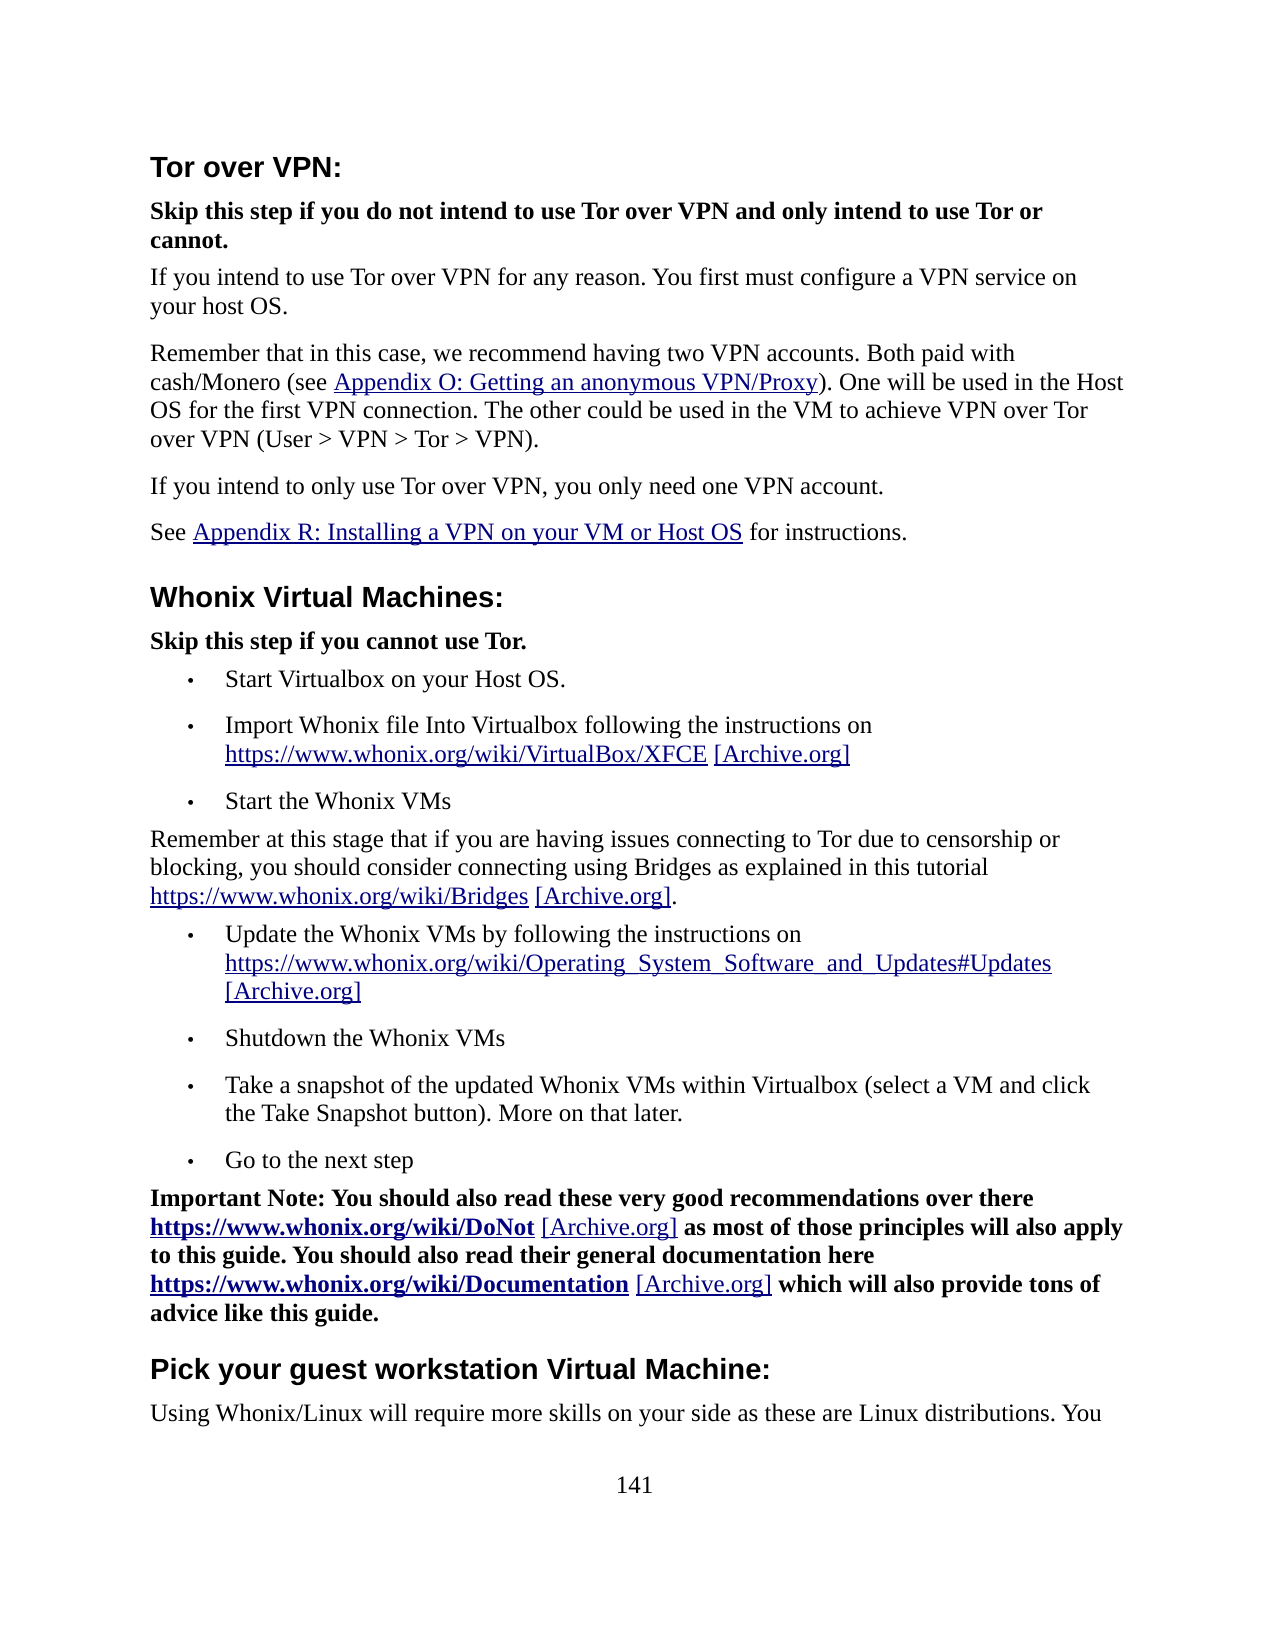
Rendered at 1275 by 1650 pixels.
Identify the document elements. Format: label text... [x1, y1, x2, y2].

list Go to the next step [187, 1145, 1125, 1174]
text If you intend to only use Tor over VPN, you only need one VPN account. [150, 471, 1125, 499]
subtitle Pick your guest workstation Virtual Machine: [150, 1352, 1125, 1385]
list Start Virtualbox on your Host OS. [187, 664, 1125, 693]
text Remember that in this case, we recommend having two VPN accounts. Both paid with cash/Monero (see Appendix O: Getting an anonymous VPN/Proxy). One will be used in the Host OS for the first VPN connection. The other could be used in the VM to achieve VPN over Tor over VPN (User > VPN > Tor > VPN). [150, 338, 1125, 453]
text Important Note: You should also read these very good recommendations over there https://www.whonix.org/wiki/DoNot [Archive.org] as most of those principles will also apply to this guide. You should also read their general documentation here https://www.whonix.org/wiki/Documentation [Archive.org] which will also provide tons of advice like this guide. [150, 1183, 1125, 1327]
list Start the Whonix VMs [187, 786, 1125, 815]
list Take a snapshot of the updated Whonix VMs within Virtualbox (select a VM and click the Take Snapshot button). More on that later. [187, 1070, 1125, 1127]
list Update the Whonix VMs by following the instructions on https://www.whonix.org/wiki/Operating_System_Software_and_Updates#Updates [Archive.org] [187, 919, 1125, 1005]
list Import Whonix file Into Virtualbox following the instructions on https://www.whonix.org/wiki/VirtualBox/XFCE [Archive.org] [187, 711, 1125, 768]
text Skip this step if you cannot use Tor. [150, 626, 1125, 655]
text Using Whonix/Linux will require more skills on your side as these are Linux distributions. You [150, 1398, 1125, 1426]
text See Appendix R: Installing a VPN on your VM or Host OS for instructions. [150, 517, 1125, 546]
list Shutdown the Whonix VMs [187, 1023, 1125, 1052]
text Skip this step if you do not intend to use Tor over VPN and only intend to use Tor or cannot. [150, 196, 1125, 253]
subtitle Tor over VPN: [150, 150, 1125, 183]
text If you intend to use Tor over VPN for any reason. You first must configure a VPN service on your host OS. [150, 262, 1125, 320]
subtitle Whonix Virtual Machines: [150, 580, 1125, 614]
text Remember at this stage that if you are having issues connecting to Tor due to censorship or blocking, you should consider connecting using Bridges as explained in this tutorial https://www.whonix.org/wiki/Bridges [Archive.org]. [150, 824, 1125, 910]
